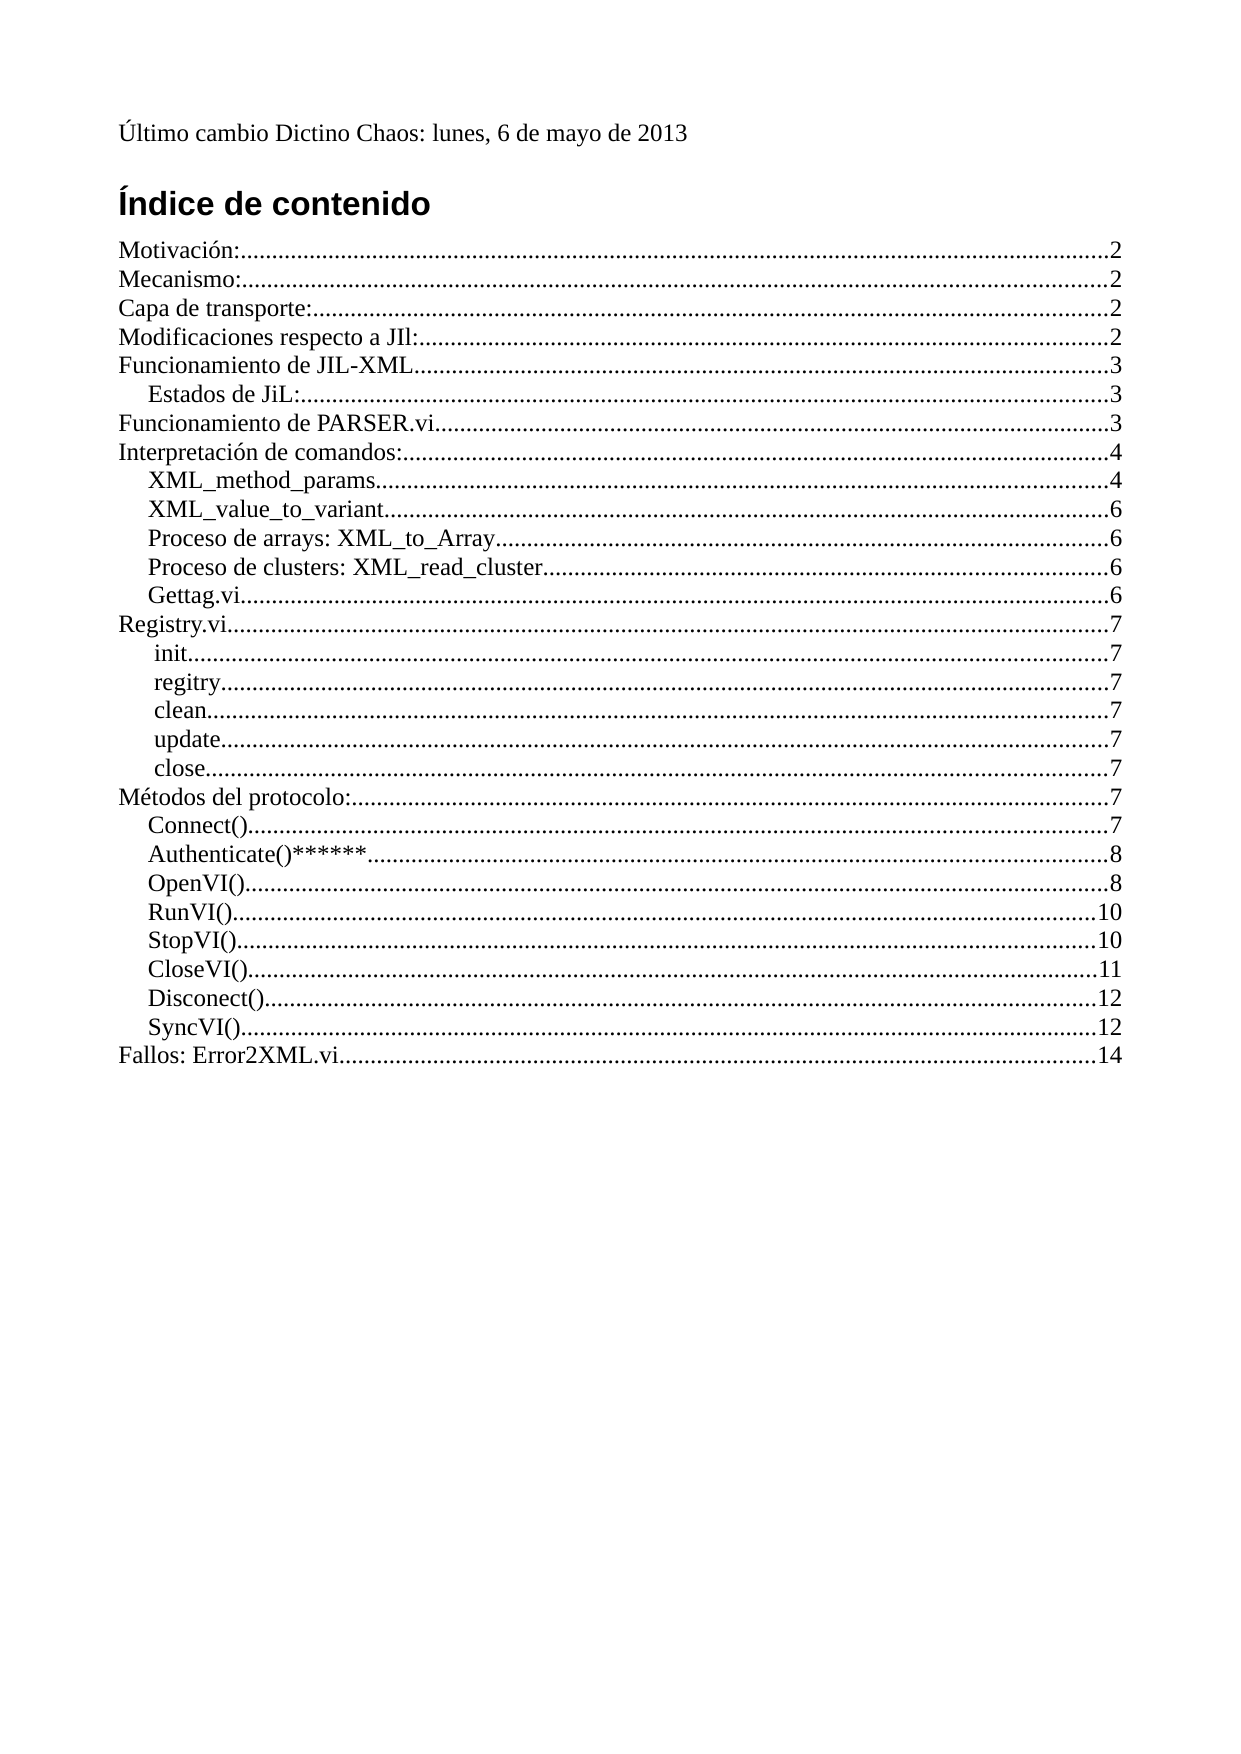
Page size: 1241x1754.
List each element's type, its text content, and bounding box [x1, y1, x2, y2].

text update 7 [148, 724, 1122, 753]
text Último cambio Dictino Chaos: lunes, 6 de mayo de 2013 [118, 118, 1122, 147]
text OpenVI() 8 [148, 868, 1122, 897]
text Registry.vi 7 [118, 609, 1122, 638]
text StopVI() 10 [148, 925, 1122, 954]
text Interpretación de comandos: 4 [118, 437, 1122, 465]
text SyncVI() 12 [148, 1012, 1122, 1040]
text Funcionamiento de JIL-XML 3 [118, 350, 1122, 379]
text XML_method_params 4 [148, 465, 1122, 494]
text Proceso de clusters: XML_read_cluster 6 [148, 552, 1122, 580]
text Connect() 7 [148, 810, 1122, 839]
text Capa de transporte: 2 [118, 293, 1122, 322]
text Proceso de arrays: XML_to_Array 6 [148, 523, 1122, 552]
text Métodos del protocolo: 7 [118, 782, 1122, 810]
text CloseVI() 11 [148, 954, 1122, 983]
text Disconect() 12 [148, 983, 1122, 1012]
text Mecanismo: 2 [118, 264, 1122, 293]
text Motivación: 2 [118, 235, 1122, 264]
text Funcionamiento de PARSER.vi 3 [118, 408, 1122, 437]
text Estados de JiL: 3 [148, 379, 1122, 408]
text Modificaciones respecto a JIl: 2 [118, 322, 1122, 350]
subtitle Índice de contenido [118, 184, 1122, 223]
text clean 7 [148, 695, 1122, 724]
text Authenticate()****** 8 [148, 839, 1122, 868]
text close 7 [148, 753, 1122, 782]
text XML_value_to_variant 6 [148, 494, 1122, 523]
text RunVI() 10 [148, 897, 1122, 925]
text regitry 7 [148, 667, 1122, 695]
text Fallos: Error2XML.vi 14 [118, 1040, 1122, 1069]
text init 7 [148, 638, 1122, 667]
text Gettag.vi 6 [148, 580, 1122, 609]
